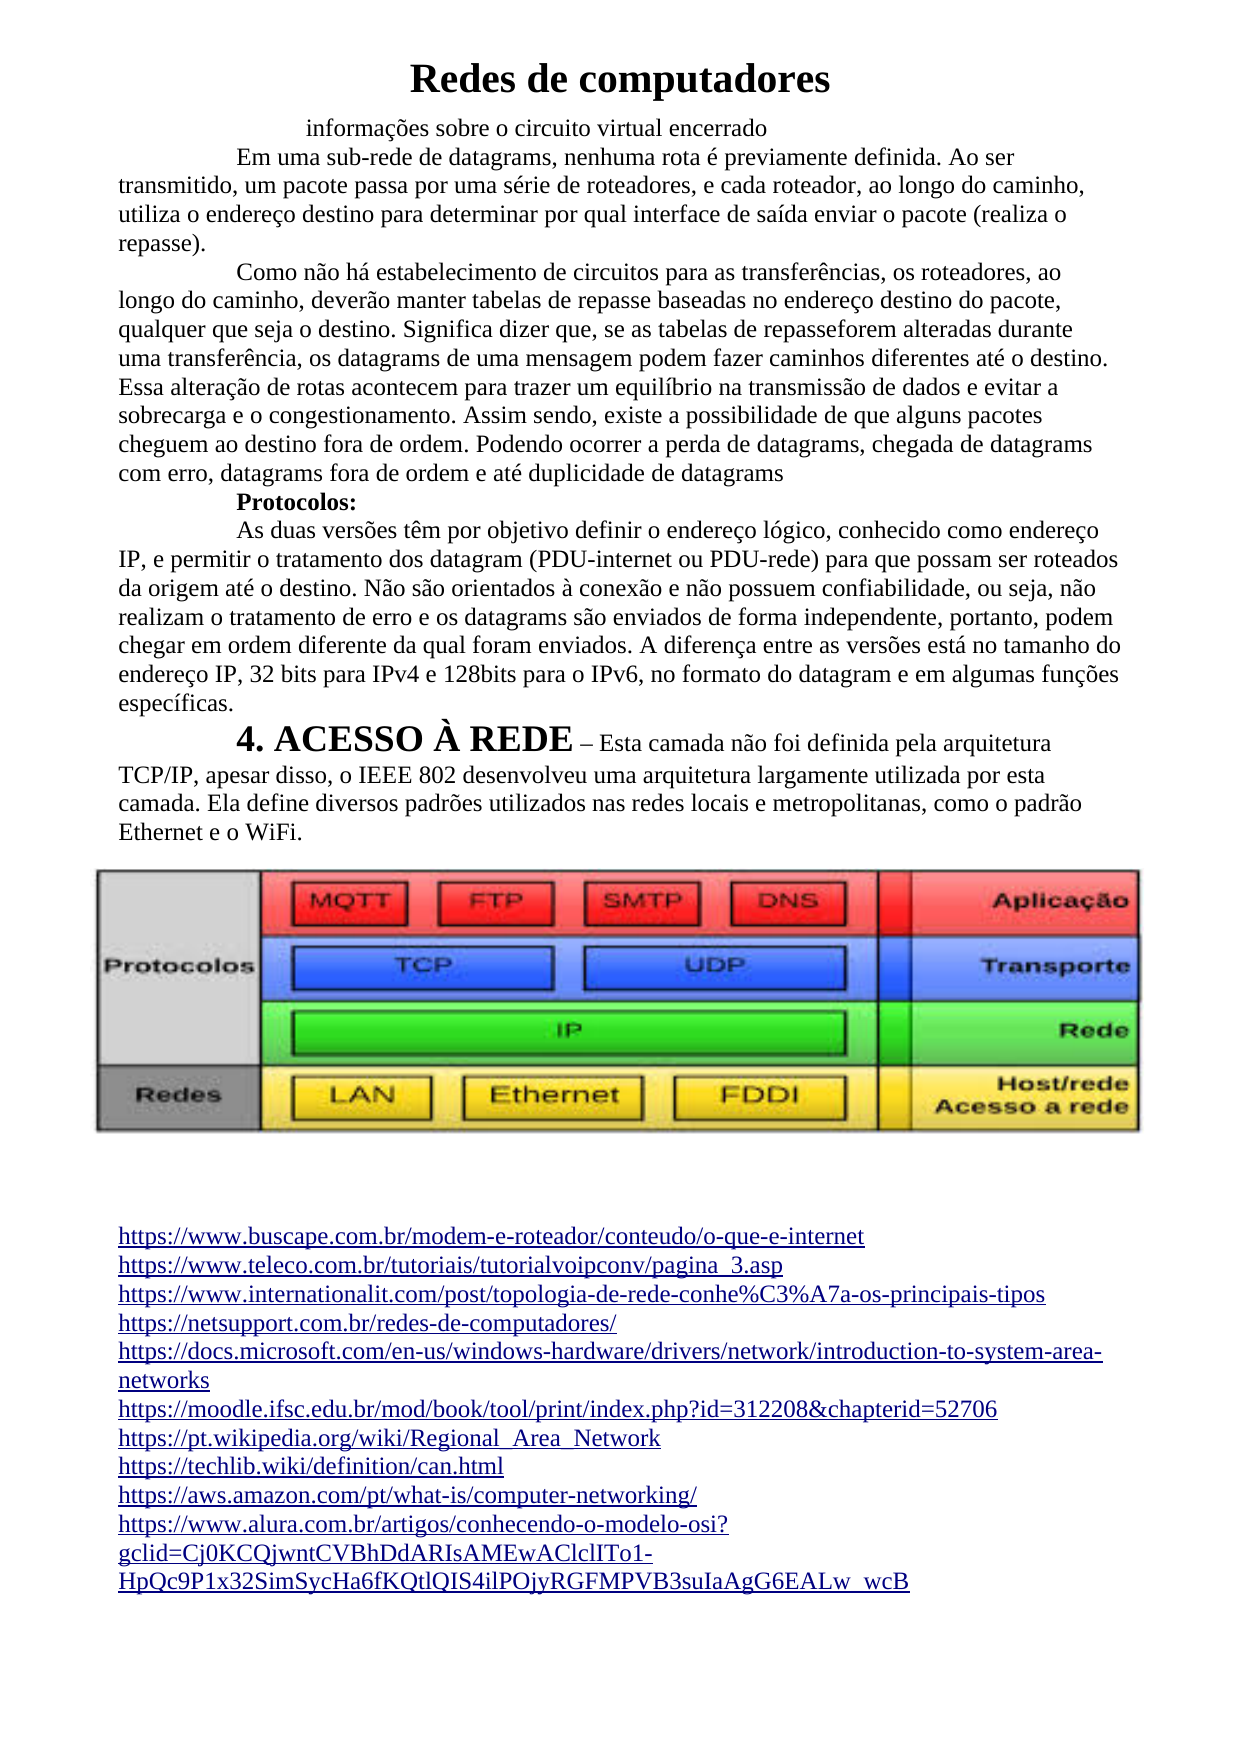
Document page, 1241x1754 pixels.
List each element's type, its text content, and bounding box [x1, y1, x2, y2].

text https://www.alura.com.br/artigos/conhecendo-o-modelo-osi?gclid=Cj0KCQjwntCVBhDdARIsAMEwAClclITo1-HpQc9P1x32SimSycHa6fKQtlQIS4ilPOjyRGFMPVB3suIaAgG6EALw_wcB [118, 1509, 1122, 1595]
text As duas versões têm por objetivo definir o endereço lógico, conhecido como endereço IP, e permitir o tratamento dos datagram (PDU-internet ou PDU-rede) para que possam ser roteados da origem até o destino. Não são orientados à conexão e não possuem confiabilidade, ou seja, não realizam o tratamento de erro e os datagrams são enviados de forma independente, portanto, podem chegar em ordem diferente da qual foram enviados. A diferença entre as versões está no tamanho do endereço IP, 32 bits para IPv4 e 128bits para o IPv6, no formato do datagram e em algumas funções específicas. [118, 515, 1122, 717]
text https://docs.microsoft.com/en-us/windows-hardware/drivers/network/introduction-to-system-area-networks [118, 1336, 1122, 1394]
text https://moodle.ifsc.edu.br/mod/book/tool/print/index.php?id=312208&chapterid=52706 [118, 1394, 1122, 1423]
text Em uma sub-rede de datagrams, nenhuma rota é previamente definida. Ao ser transmitido, um pacote passa por uma série de roteadores, e cada roteador, ao longo do caminho, utiliza o endereço destino para determinar por qual interface de saída enviar o pacote (realiza o repasse). [118, 142, 1122, 257]
list informações sobre o circuito virtual encerrado [268, 113, 1122, 142]
text https://www.teleco.com.br/tutoriais/tutorialvoipconv/pagina_3.asp [118, 1250, 1122, 1279]
text Como não há estabelecimento de circuitos para as transferências, os roteadores, ao longo do caminho, deverão manter tabelas de repasse baseadas no endereço destino do pacote, qualquer que seja o destino. Significa dizer que, se as tabelas de repasseforem alteradas durante uma transferência, os datagrams de uma mensagem podem fazer caminhos diferentes até o destino. Essa alteração de rotas acontecem para trazer um equilíbrio na transmissão de dados e evitar a sobrecarga e o congestionamento. Assim sendo, existe a possibilidade de que alguns pacotes cheguem ao destino fora de ordem. Podendo ocorrer a perda de datagrams, chegada de datagrams com erro, datagrams fora de ordem e até duplicidade de datagrams [118, 257, 1122, 487]
text https://techlib.wiki/definition/can.html [118, 1451, 1122, 1480]
text https://www.internationalit.com/post/topologia-de-rede-conhe%C3%A7a-os-principais-tipos [118, 1279, 1122, 1308]
picture [90, 868, 1145, 1136]
text 4. ACESSO À REDE – Esta camada não foi definida pela arquitetura TCP/IP, apesar disso, o IEEE 802 desenvolveu uma arquitetura largamente utilizada por esta camada. Ela define diversos padrões utilizados nas redes locais e metropolitanas, como o padrão Ethernet e o WiFi. [118, 717, 1122, 846]
text https://www.buscape.com.br/modem-e-roteador/conteudo/o-que-e-internet [118, 1221, 1122, 1250]
text https://aws.amazon.com/pt/what-is/computer-networking/ [118, 1480, 1122, 1509]
text Protocolos: [118, 487, 1122, 515]
text https://pt.wikipedia.org/wiki/Regional_Area_Network [118, 1423, 1122, 1451]
text https://netsupport.com.br/redes-de-computadores/ [118, 1308, 1122, 1336]
